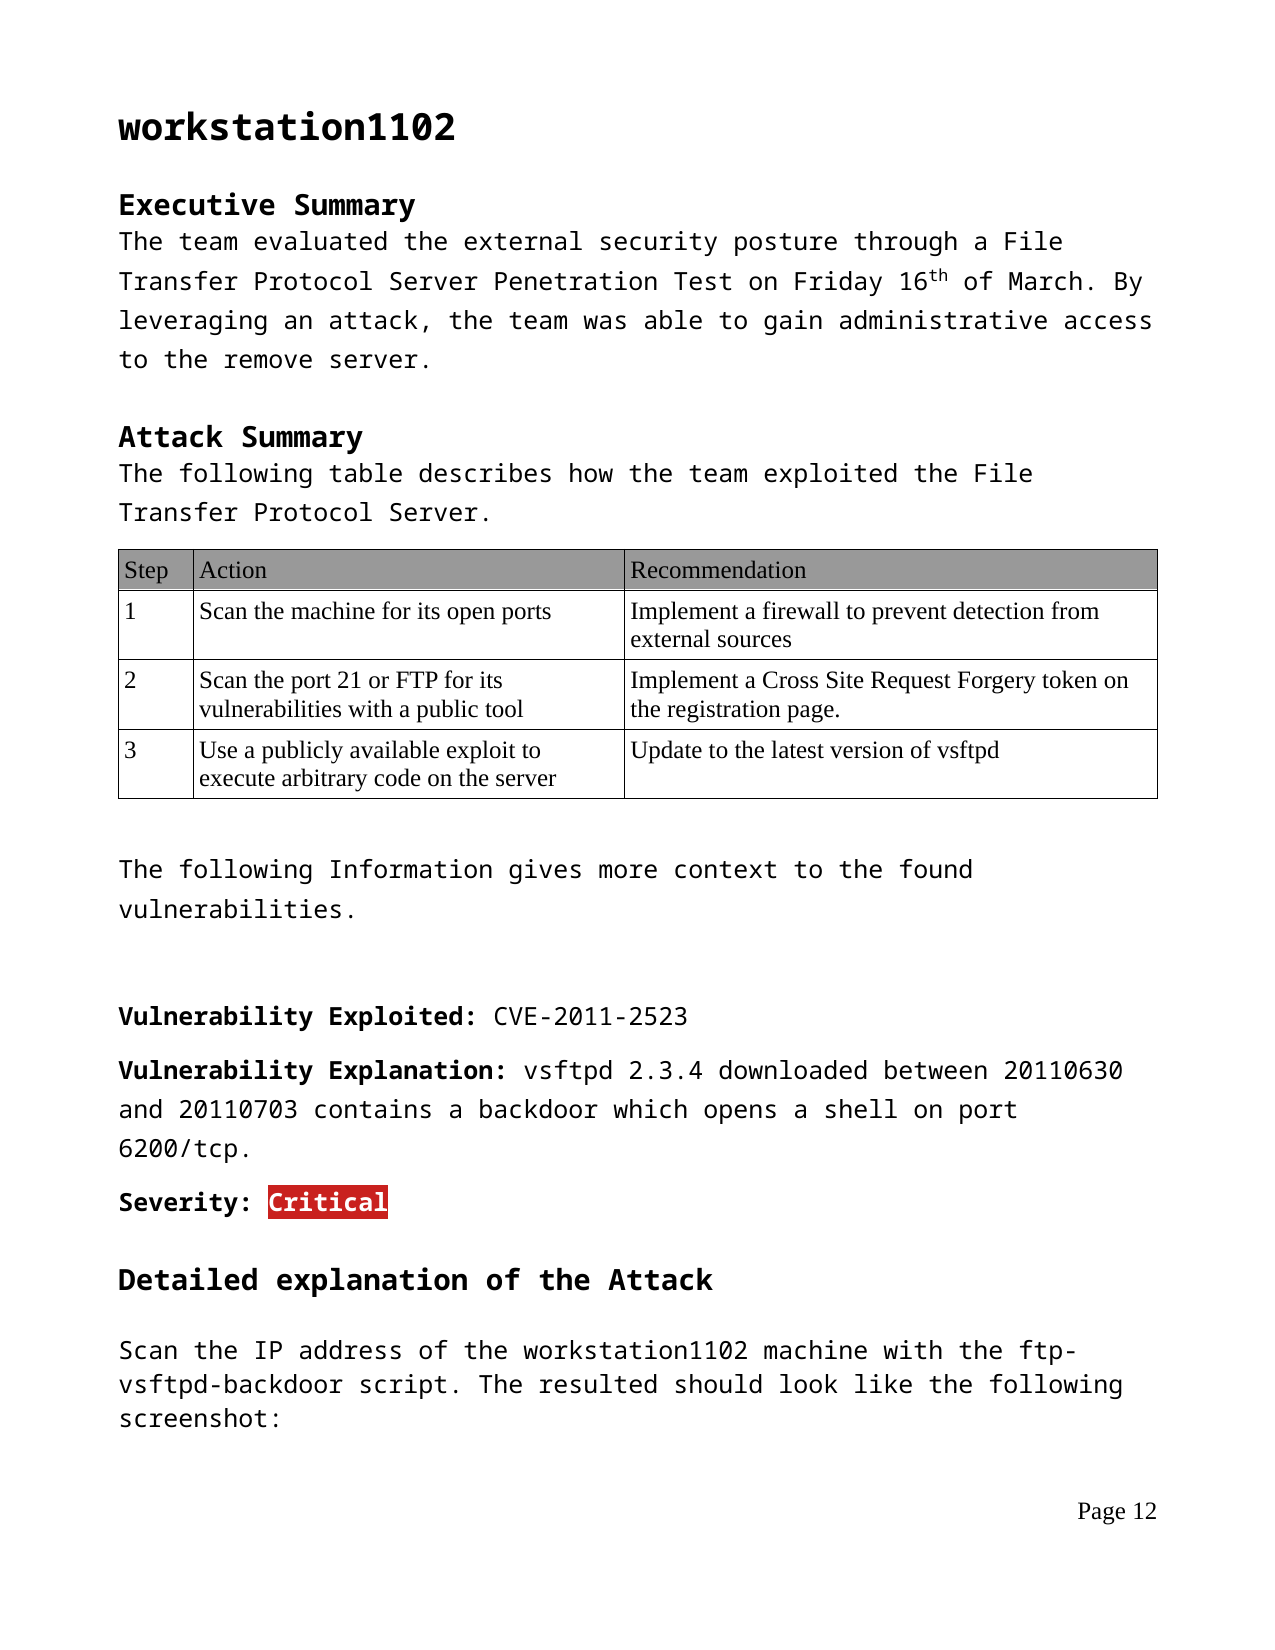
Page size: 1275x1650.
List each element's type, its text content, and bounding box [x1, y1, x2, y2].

subtitle Detailed explanation of the Attack [118, 1259, 1157, 1299]
text The following Information gives more context to the found vulnerabilities. [118, 852, 1157, 925]
table_cell Implement a Cross Site Request Forgery token on the registration page. [625, 660, 1157, 728]
table_cell Implement a firewall to prevent detection from external sources [625, 591, 1157, 659]
text Scan the IP address of the workstation1102 machine with the ftp-vsftpd-backdoor script. The resulted should look like the following screenshot: [118, 1333, 1157, 1435]
text Vulnerability Exploited: CVE-2011-2523 [118, 999, 1157, 1033]
subtitle workstation1102 [118, 100, 1157, 151]
table_cell Use a publicly available exploit to execute arbitrary code on the server [194, 730, 624, 798]
text Vulnerability Explanation: vsftpd 2.3.4 downloaded between 20110630 and 20110703 contains a backdoor which opens a shell on port 6200/tcp. [118, 1053, 1157, 1165]
text The team evaluated the external security posture through a File Transfer Protocol Server Penetration Test on Friday 16th of March. By leveraging an attack, the team was able to gain administrative access to the remove server. [118, 224, 1157, 376]
subtitle Executive Summary [118, 184, 1157, 224]
table_cell 2 [119, 660, 193, 728]
subtitle Attack Summary [118, 416, 1157, 456]
table_header Step [119, 550, 193, 589]
text The following table describes how the team exploited the File Transfer Protocol Server. [118, 456, 1157, 529]
table_header Action [194, 550, 624, 589]
table_cell Scan the machine for its open ports [194, 591, 624, 659]
text Severity: Critical [118, 1185, 1157, 1219]
table_cell 3 [119, 730, 193, 798]
table_cell Update to the latest version of vsftpd [625, 730, 1157, 798]
table_cell 1 [119, 591, 193, 659]
table_header Recommendation [625, 550, 1157, 589]
table_cell Scan the port 21 or FTP for its vulnerabilities with a public tool [194, 660, 624, 728]
